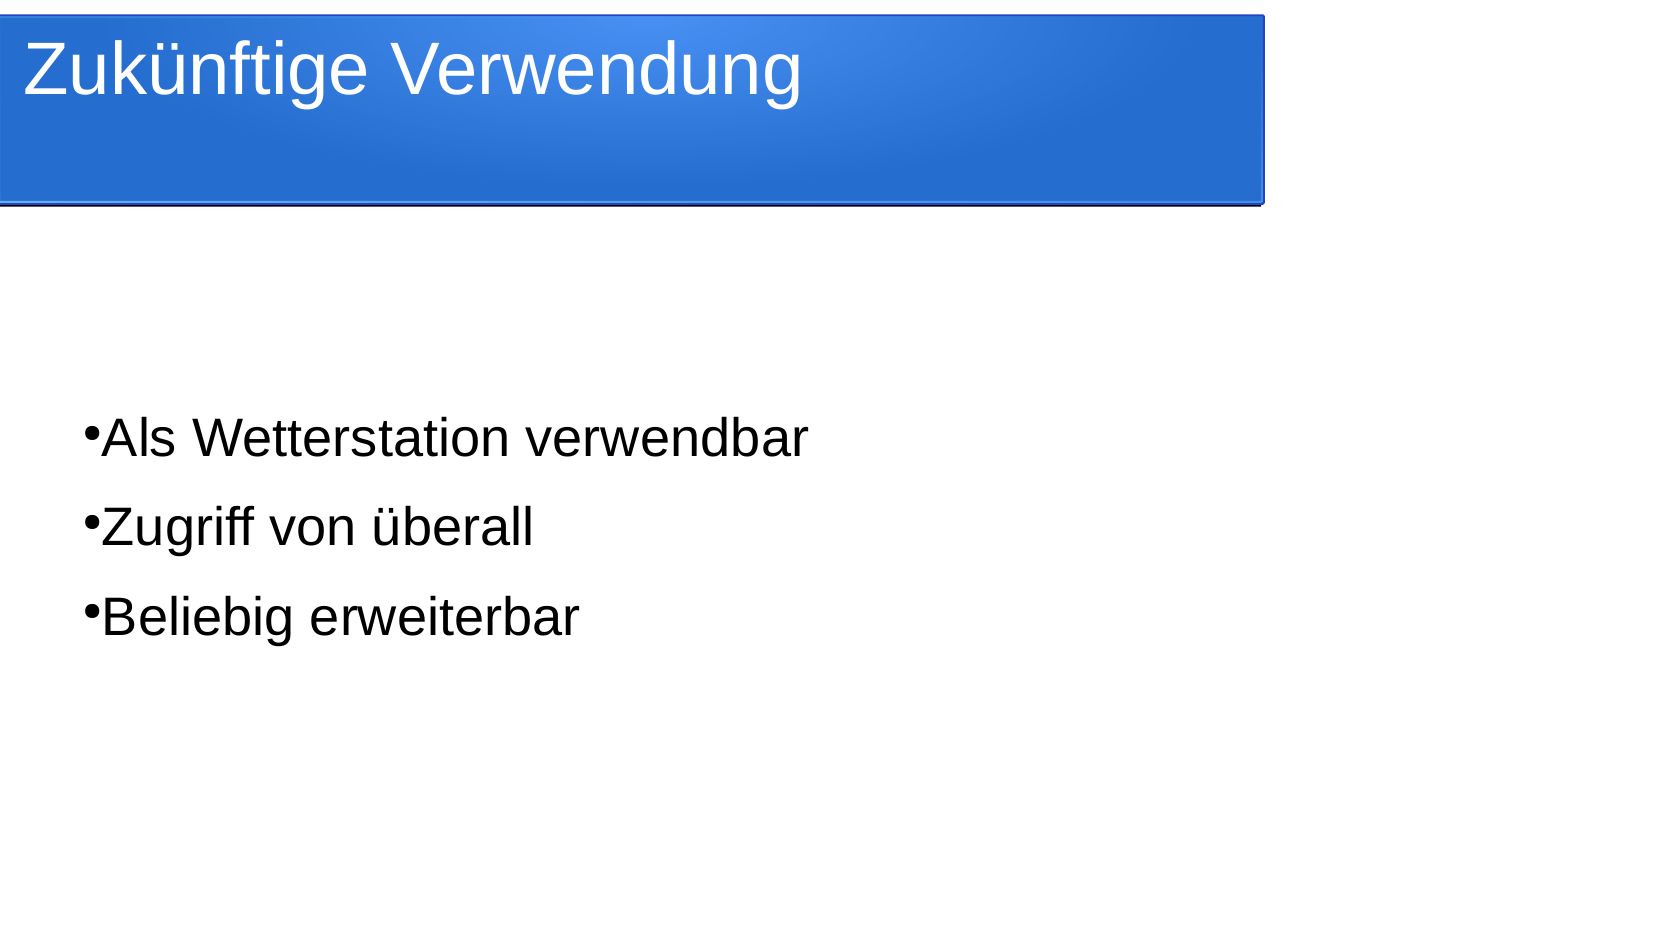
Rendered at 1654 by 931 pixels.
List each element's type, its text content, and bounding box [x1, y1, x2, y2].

list Als Wetterstation verwendbar Zugriff von überall Beliebig erweiterbar [82, 224, 1571, 764]
title Zukünftige Verwendung [23, 11, 1589, 119]
